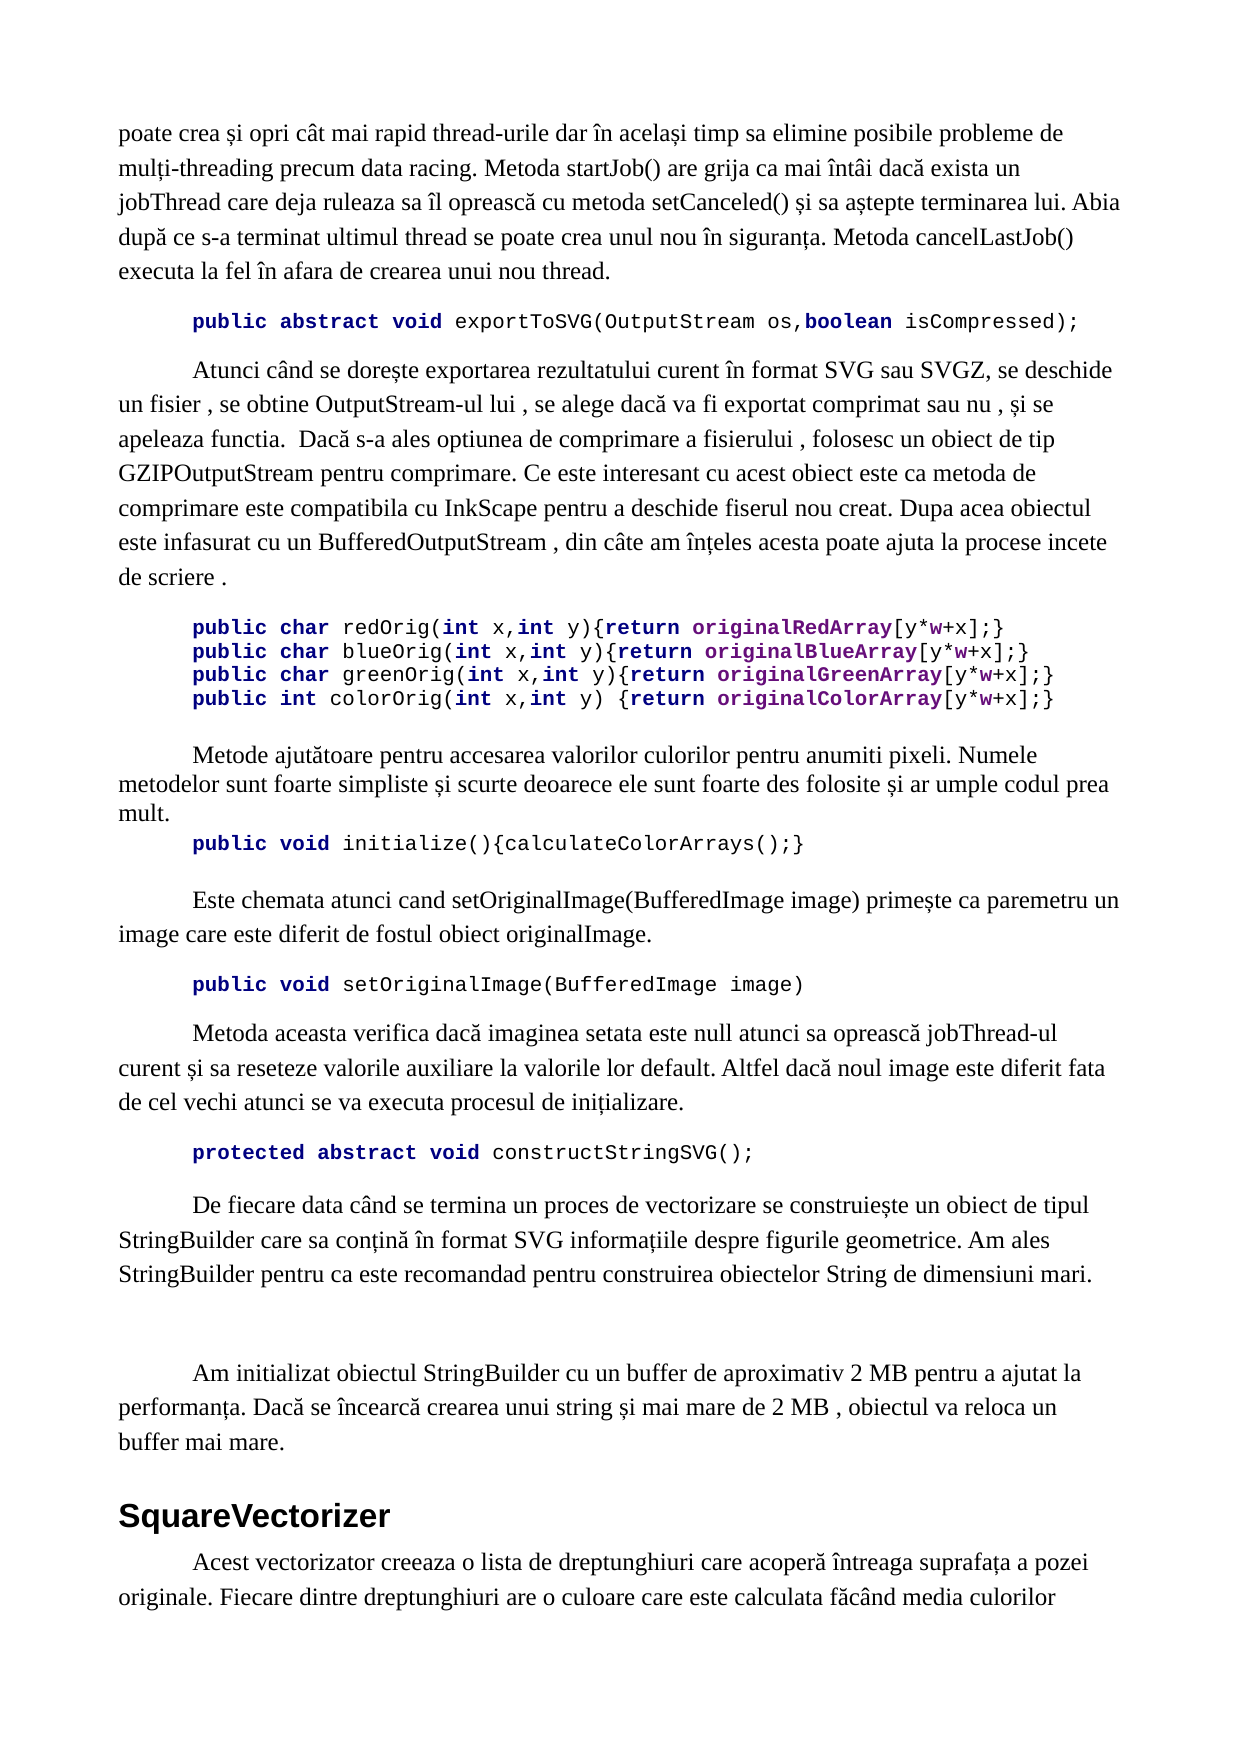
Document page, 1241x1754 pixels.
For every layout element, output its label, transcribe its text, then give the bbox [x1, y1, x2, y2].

text poate crea și opri cât mai rapid thread-urile dar în același timp sa elimine posibile probleme de mulți-threading precum data racing. Metoda startJob() are grija ca mai întâi dacă exista un jobThread care deja ruleaza sa îl oprească cu metoda setCanceled() și sa aștepte terminarea lui. Abia după ce s-a terminat ultimul thread se poate crea unul nou în siguranța. Metoda cancelLastJob() executa la fel în afara de crearea unui nou thread. [118, 118, 1122, 285]
text Metode ajutătoare pentru accesarea valorilor culorilor pentru anumiti pixeli. Numele metodelor sunt foarte simpliste și scurte deoarece ele sunt foarte des folosite și ar umple codul prea mult. [118, 740, 1122, 827]
subtitle SquareVectorizer [118, 1496, 1122, 1535]
text Am initializat obiectul StringBuilder cu un buffer de aproximativ 2 MB pentru a ajutat la performanța. Dacă se încearcă crearea unui string și mai mare de 2 MB , obiectul va reloca un buffer mai mare. [118, 1358, 1122, 1455]
text public char redOrig(int x,int y){return originalRedArray[y*w+x];} [118, 611, 1122, 641]
text Atunci când se dorește exportarea rezultatului curent în format SVG sau SVGZ, se deschide un fisier , se obtine OutputStream-ul lui , se alege dacă va fi exportat comprimat sau nu , și se apeleaza functia. Dacă s-a ales optiunea de comprimare a fisierului , folosesc un obiect de tip GZIPOutputStream pentru comprimare. Ce este interesant cu acest obiect este ca metoda de comprimare este compatibila cu InkScape pentru a deschide fiserul nou creat. Dupa acea obiectul este infasurat cu un BufferedOutputStream , din câte am înțeles acesta poate ajuta la procese incete de scriere . [118, 355, 1122, 591]
text public int colorOrig(int x,int y) {return originalColorArray[y*w+x];} [118, 688, 1122, 712]
text Este chemata atunci cand setOriginalImage(BufferedImage image) primește ca paremetru un image care este diferit de fostul obiect originalImage. [118, 885, 1122, 948]
text public char greenOrig(int x,int y){return originalGreenArray[y*w+x];} [118, 664, 1122, 688]
text protected abstract void constructStringSVG(); [118, 1136, 1122, 1166]
text Metoda aceasta verifica dacă imaginea setata este null atunci sa oprească jobThread-ul curent și sa reseteze valorile auxiliare la valorile lor default. Altfel dacă noul image este diferit fata de cel vechi atunci se va executa procesul de inițializare. [118, 1018, 1122, 1116]
text public void setOriginalImage(BufferedImage image) [118, 968, 1122, 998]
text Acest vectorizator creeaza o lista de dreptunghiuri care acoperă întreaga suprafața a pozei originale. Fiecare dintre dreptunghiuri are o culoare care este calculata făcând media culorilor [118, 1547, 1122, 1611]
text public abstract void exportToSVG(OutputStream os,boolean isCompressed); [118, 305, 1122, 335]
text public void initialize(){calculateColorArrays();} [118, 827, 1122, 856]
text De fiecare data când se termina un proces de vectorizare se construiește un obiect de tipul StringBuilder care sa conțină în format SVG informațiile despre figurile geometrice. Am ales StringBuilder pentru ca este recomandad pentru construirea obiectelor String de dimensiuni mari. [118, 1190, 1122, 1288]
text public char blueOrig(int x,int y){return originalBlueArray[y*w+x];} [118, 641, 1122, 664]
